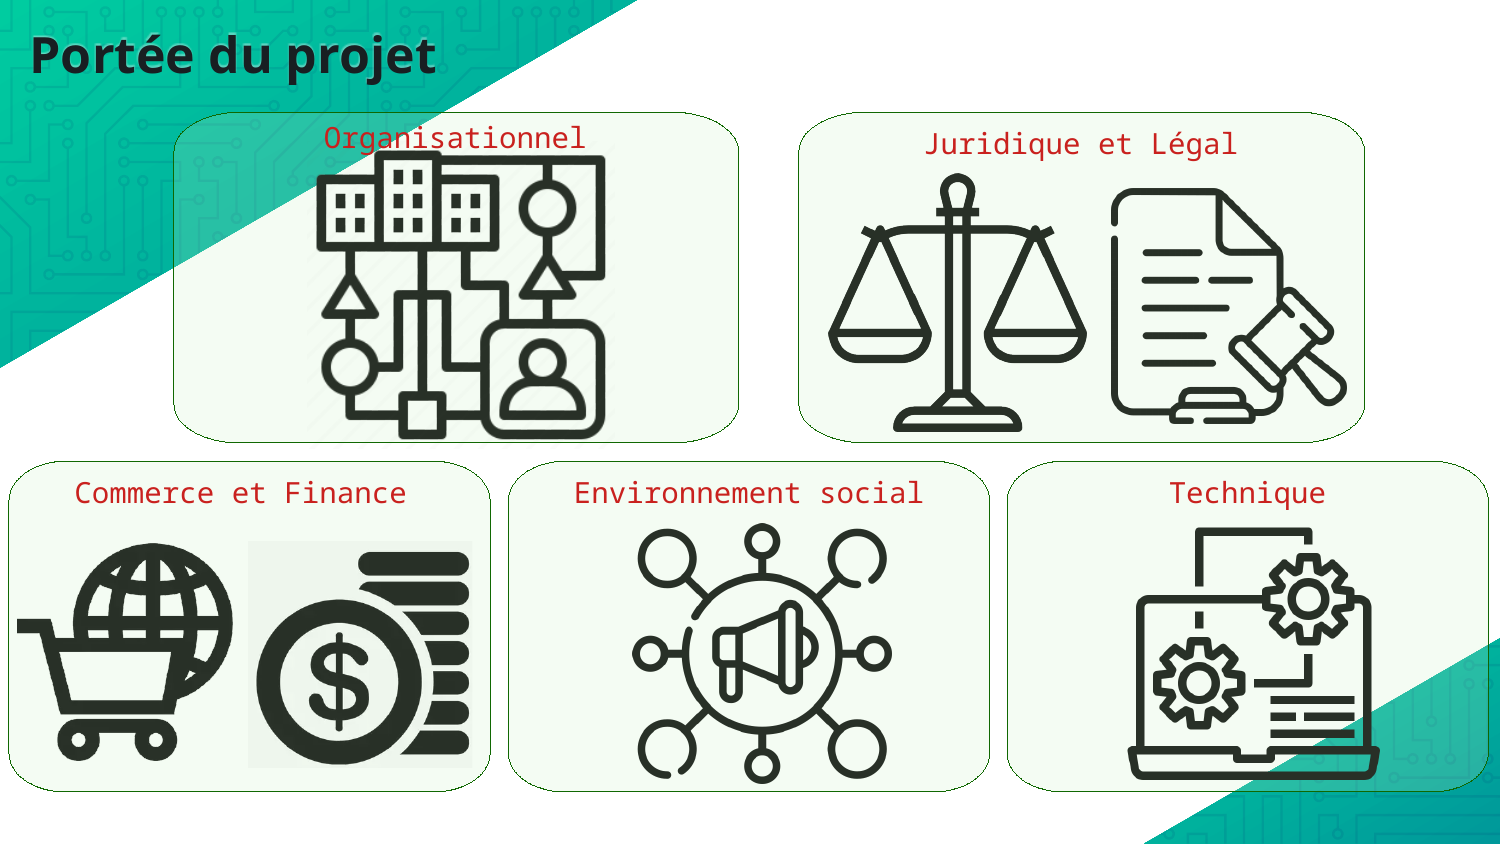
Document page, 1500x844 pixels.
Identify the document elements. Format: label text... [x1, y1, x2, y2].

text_box Environnement social [508, 464, 990, 515]
text_box [1007, 515, 1489, 792]
text_box Technique [1006, 464, 1489, 515]
text_box [173, 218, 739, 443]
text_box [798, 172, 1365, 443]
text_box [8, 515, 491, 792]
text_box Commerce et Finance [8, 464, 491, 515]
text_box Organisationnel [166, 110, 745, 218]
text_box Juridique et Légal [791, 116, 1371, 172]
text_box [836, 112, 1327, 116]
text_box [508, 515, 990, 792]
title Portée du projet [29, 29, 1347, 88]
picture [307, 443, 615, 449]
